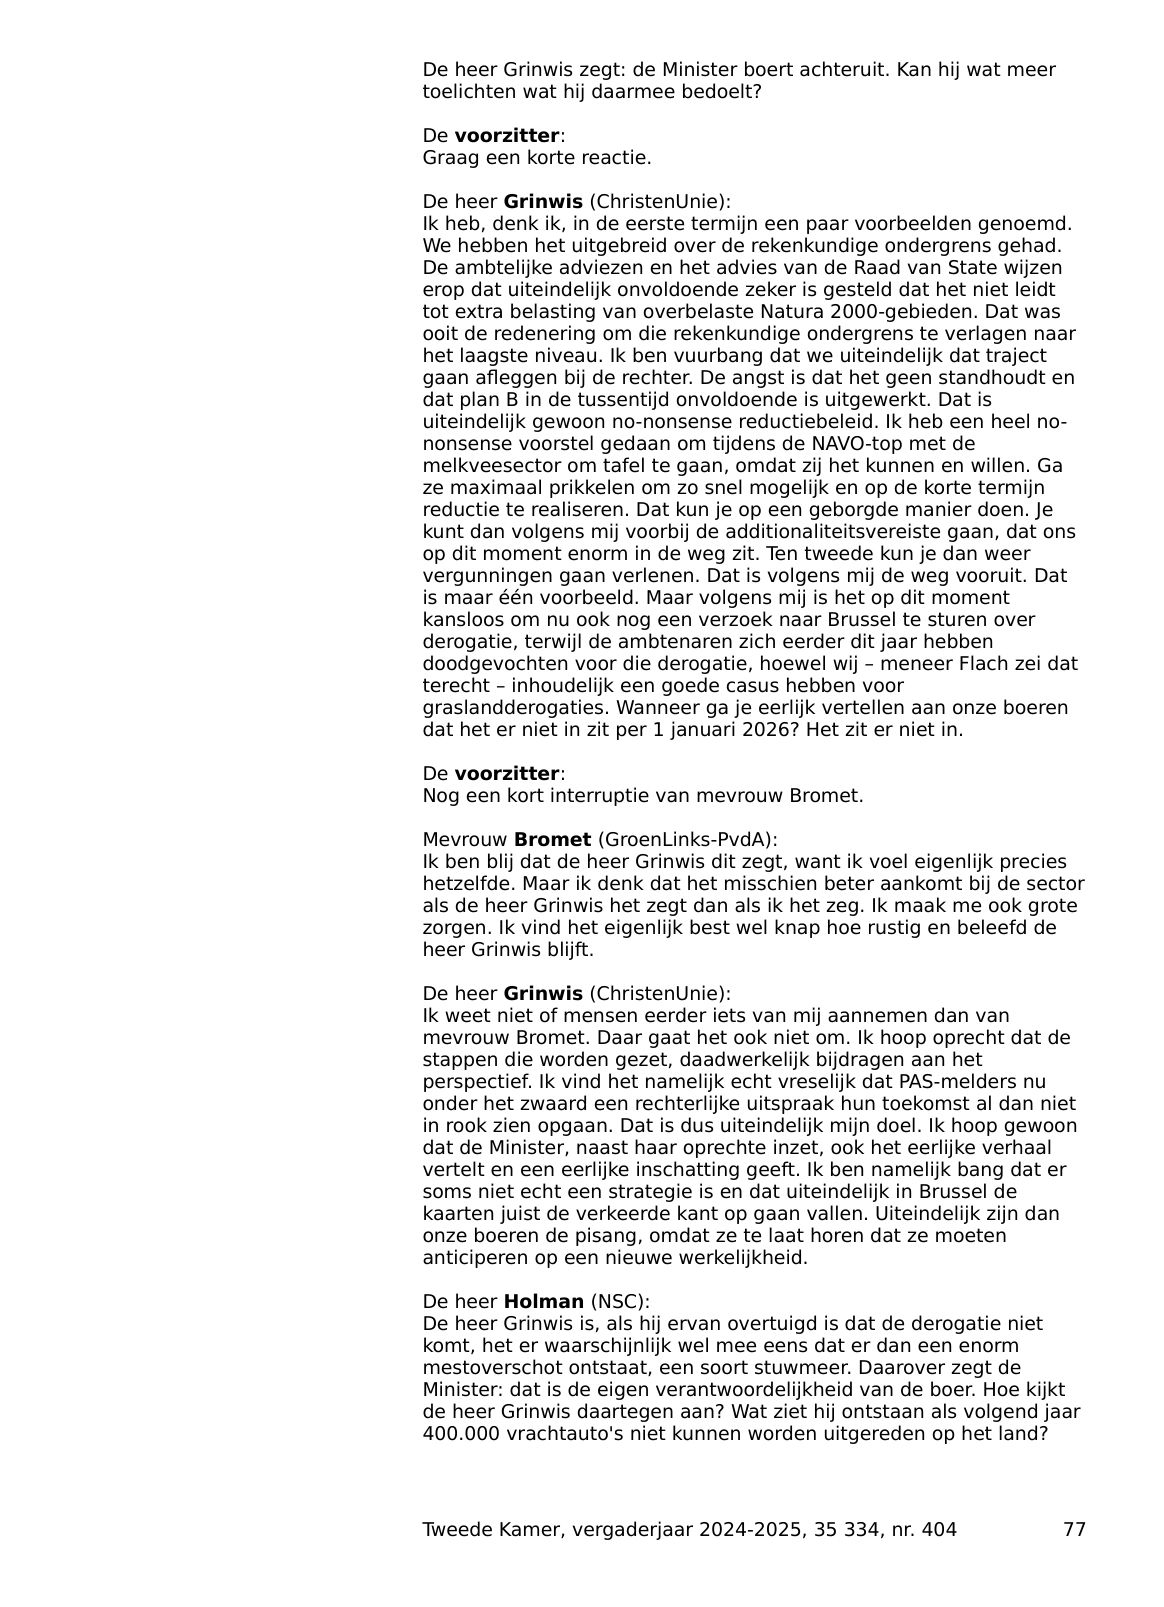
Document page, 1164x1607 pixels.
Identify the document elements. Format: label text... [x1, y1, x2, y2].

text De heer Grinwis (ChristenUnie): [422, 983, 1087, 1005]
text De heer Holman (NSC): [422, 1291, 1087, 1313]
text De voorzitter: [422, 125, 1087, 147]
text Graag een korte reactie. [422, 147, 1087, 169]
text De heer Grinwis zegt: de Minister boert achteruit. Kan hij wat meer toelichten wat hij daarmee bedoelt? [422, 59, 1087, 103]
text Mevrouw Bromet (GroenLinks-PvdA): [422, 829, 1087, 851]
text Ik weet niet of mensen eerder iets van mij aannemen dan van mevrouw Bromet. Daar gaat het ook niet om. Ik hoop oprecht dat de stappen die worden gezet, daadwerkelijk bijdragen aan het perspectief. Ik vind het namelijk echt vreselijk dat PAS-melders nu onder het zwaard een rechterlijke uitspraak hun toekomst al dan niet in rook zien opgaan. Dat is dus uiteindelijk mijn doel. Ik hoop gewoon dat de Minister, naast haar oprechte inzet, ook het eerlijke verhaal vertelt en een eerlijke inschatting geeft. Ik ben namelijk bang dat er soms niet echt een strategie is en dat uiteindelijk in Brussel de kaarten juist de verkeerde kant op gaan vallen. Uiteindelijk zijn dan onze boeren de pisang, omdat ze te laat horen dat ze moeten anticiperen op een nieuwe werkelijkheid. [422, 1005, 1087, 1269]
text De heer Grinwis (ChristenUnie): [422, 191, 1087, 213]
text De voorzitter: [422, 763, 1087, 785]
text Ik heb, denk ik, in de eerste termijn een paar voorbeelden genoemd. We hebben het uitgebreid over de rekenkundige ondergrens gehad. De ambtelijke adviezen en het advies van de Raad van State wijzen erop dat uiteindelijk onvoldoende zeker is gesteld dat het niet leidt tot extra belasting van overbelaste Natura 2000-gebieden. Dat was ooit de redenering om die rekenkundige ondergrens te verlagen naar het laagste niveau. Ik ben vuurbang dat we uiteindelijk dat traject gaan afleggen bij de rechter. De angst is dat het geen standhoudt en dat plan B in de tussentijd onvoldoende is uitgewerkt. Dat is uiteindelijk gewoon no-nonsense reductiebeleid. Ik heb een heel no-nonsense voorstel gedaan om tijdens de NAVO-top met de melkveesector om tafel te gaan, omdat zij het kunnen en willen. Ga ze maximaal prikkelen om zo snel mogelijk en op de korte termijn reductie te realiseren. Dat kun je op een geborgde manier doen. Je kunt dan volgens mij voorbij de additionaliteitsvereiste gaan, dat ons op dit moment enorm in de weg zit. Ten tweede kun je dan weer vergunningen gaan verlenen. Dat is volgens mij de weg vooruit. Dat is maar één voorbeeld. Maar volgens mij is het op dit moment kansloos om nu ook nog een verzoek naar Brussel te sturen over derogatie, terwijl de ambtenaren zich eerder dit jaar hebben doodgevochten voor die derogatie, hoewel wij – meneer Flach zei dat terecht – inhoudelijk een goede casus hebben voor graslandderogaties. Wanneer ga je eerlijk vertellen aan onze boeren dat het er niet in zit per 1 januari 2026? Het zit er niet in. [422, 213, 1087, 741]
text Ik ben blij dat de heer Grinwis dit zegt, want ik voel eigenlijk precies hetzelfde. Maar ik denk dat het misschien beter aankomt bij de sector als de heer Grinwis het zegt dan als ik het zeg. Ik maak me ook grote zorgen. Ik vind het eigenlijk best wel knap hoe rustig en beleefd de heer Grinwis blijft. [422, 851, 1087, 961]
text Nog een kort interruptie van mevrouw Bromet. [422, 785, 1087, 807]
text De heer Grinwis is, als hij ervan overtuigd is dat de derogatie niet komt, het er waarschijnlijk wel mee eens dat er dan een enorm mestoverschot ontstaat, een soort stuwmeer. Daarover zegt de Minister: dat is de eigen verantwoordelijkheid van de boer. Hoe kijkt de heer Grinwis daartegen aan? Wat ziet hij ontstaan als volgend jaar 400.000 vrachtauto's niet kunnen worden uitgereden op het land? [422, 1313, 1087, 1445]
